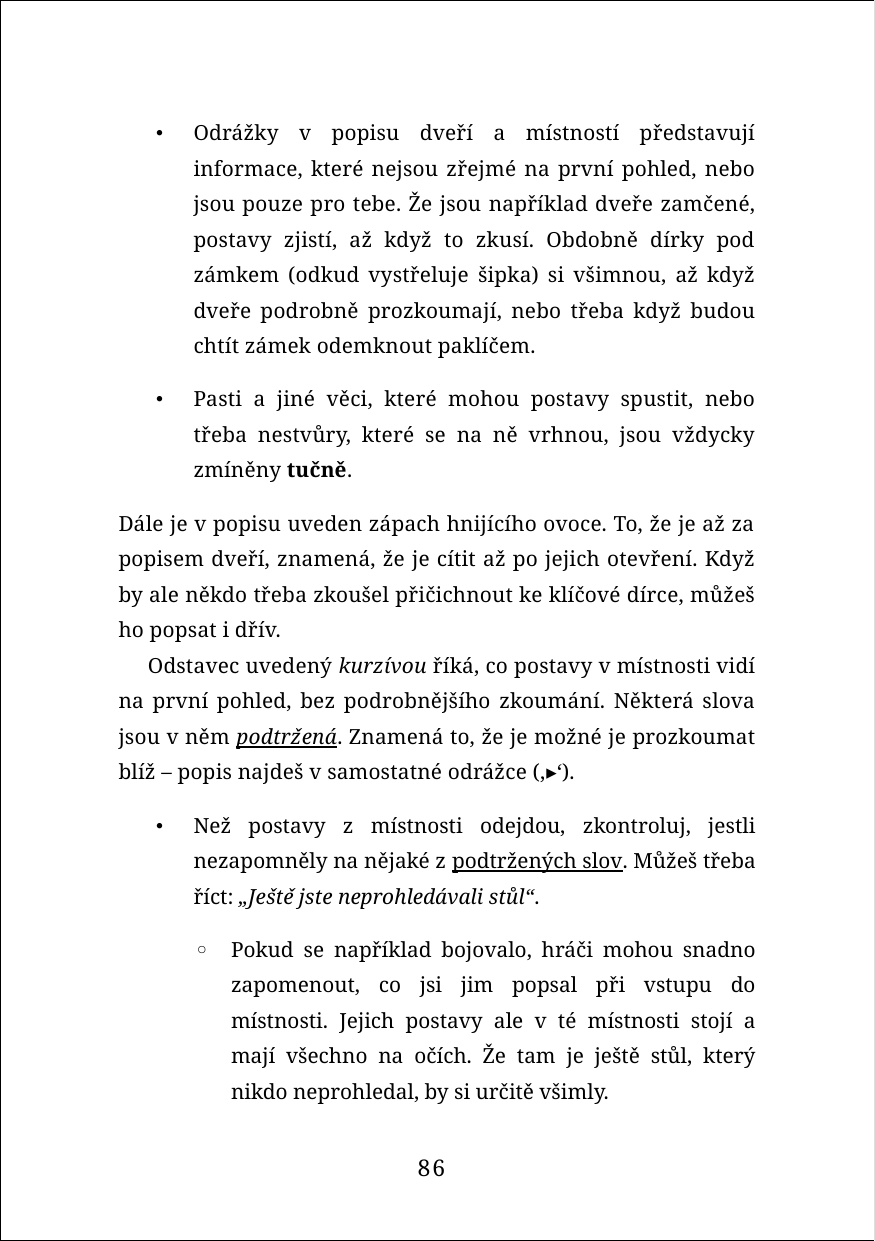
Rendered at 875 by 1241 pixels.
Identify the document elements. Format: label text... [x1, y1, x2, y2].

list Než postavy z místnosti odejdou, zkontroluj, jestli nezapomněly na nějaké z podtržených slov. Můžeš třeba říct: „Ještě jste neprohledávali stůl“. [156, 811, 756, 910]
list Pasti a jiné věci, které mohou postavy spustit, nebo třeba nestvůry, které se na ně vrhnou, jsou vždycky zmíněny tučně. [156, 384, 756, 484]
list Pokud se například bojovalo, hráči mohou snadno zapomenout, co jsi jim popsal při vstupu do místnosti. Jejich postavy ale v té místnosti stojí a mají všechno na očích. Že tam je ještě stůl, který nikdo neprohledal, by si určitě všimly. [193, 935, 756, 1106]
list Odrážky v popisu dveří a místností představují informace, které nejsou zřejmé na první pohled, nebo jsou pouze pro tebe. Že jsou například dveře zamčené, postavy zjistí, až když to zkusí. Obdobně dírky pod zámkem (odkud vystřeluje šipka) si všimnou, až když dveře podrobně prozkoumají, nebo třeba když budou chtít zámek odemknout paklíčem. [156, 118, 756, 360]
text Dále je v popisu uveden zápach hnijícího ovoce. To, že je až za popisem dveří, znamená, že je cítit až po jejich otevření. Když by ale někdo třeba zkoušel přičichnout ke klíčové dírce, můžeš ho popsat i dřív. Odstavec uvedený kurzívou říká, co postavy v místnosti vidí na první pohled, bez podrobnějšího zkoumání. Některá slova jsou v něm podtržená. Znamená to, že je možné je prozkoumat blíž – popis najdeš v samostatné odrážce (‚▸‘). [118, 509, 756, 786]
